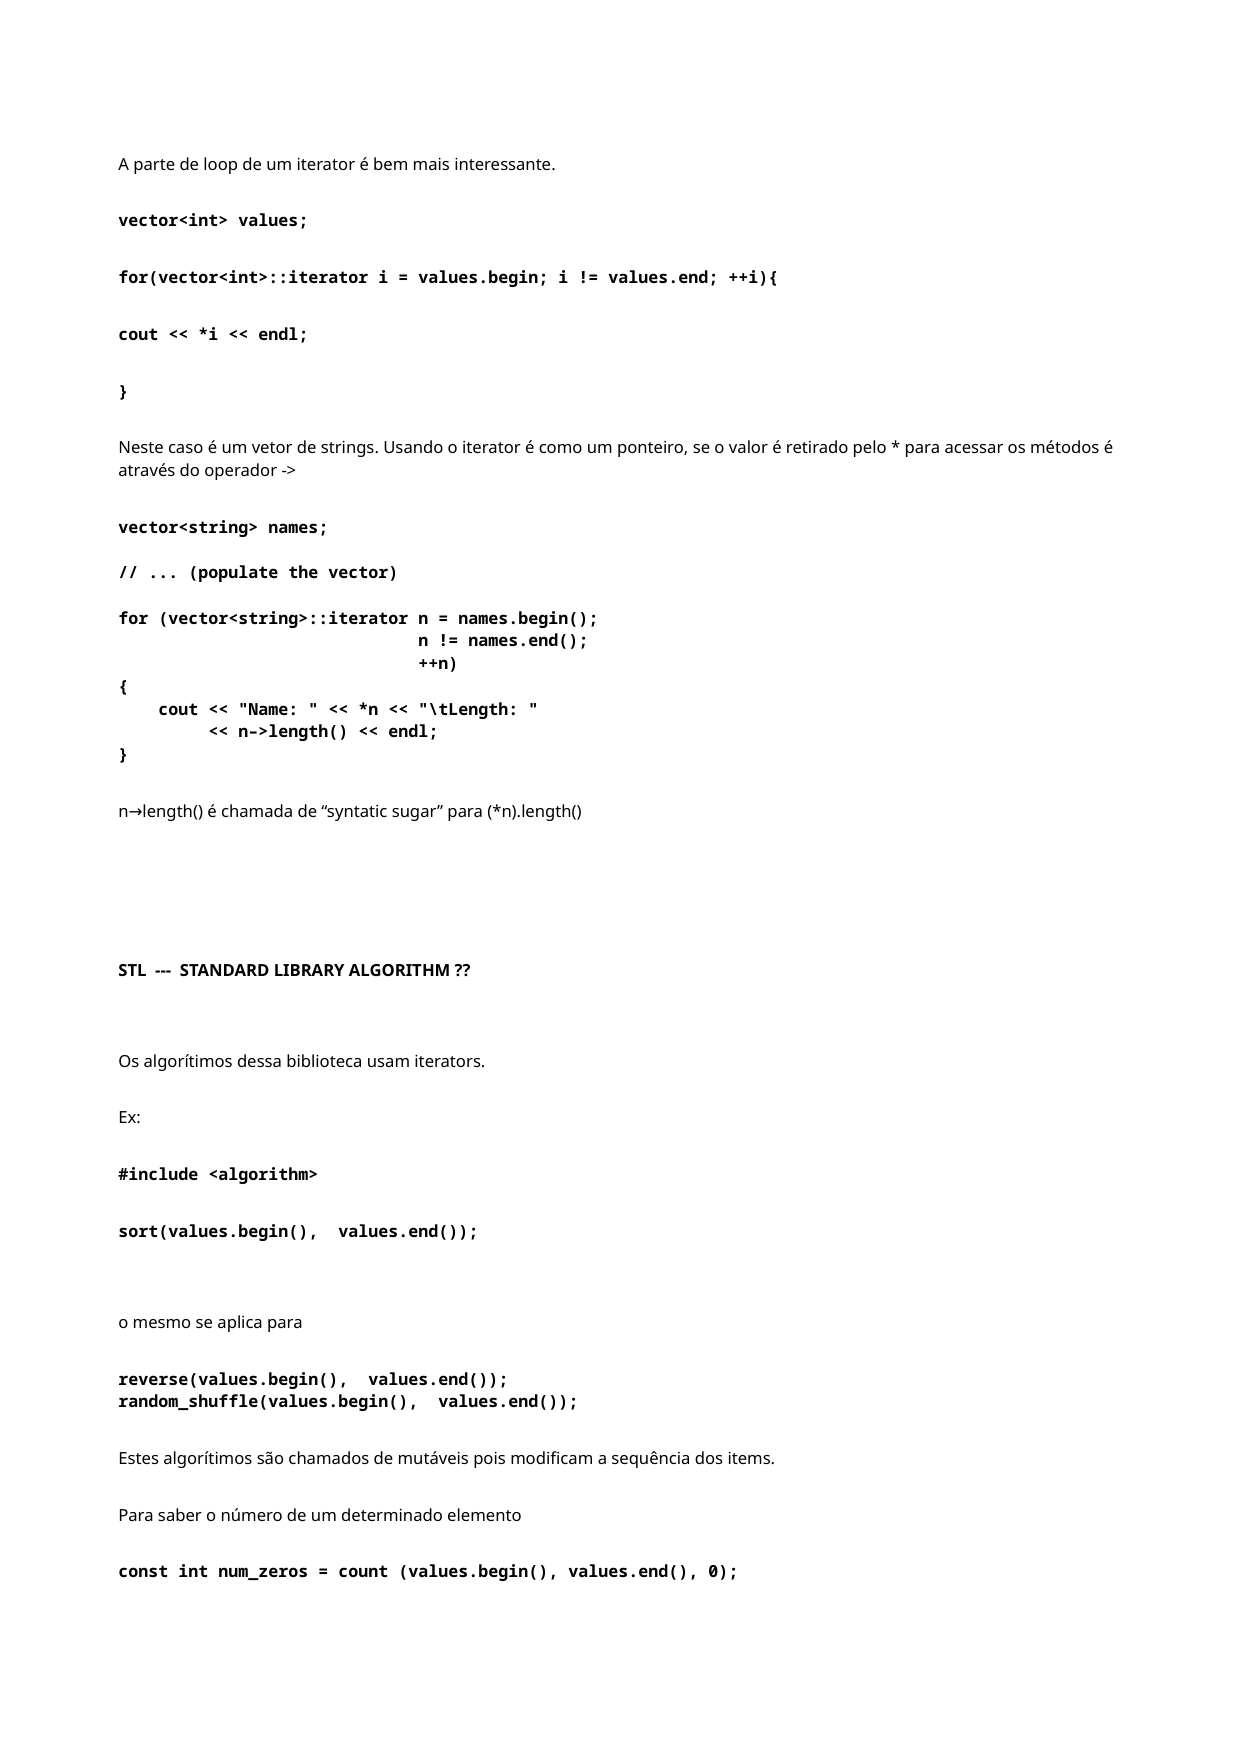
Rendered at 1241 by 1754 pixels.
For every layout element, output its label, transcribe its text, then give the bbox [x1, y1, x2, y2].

text Ex: [118, 1106, 1122, 1129]
text STL --- STANDARD LIBRARY ALGORITHM ?? [118, 958, 1122, 981]
text random_shuffle(values.begin(), values.end()); [118, 1390, 1122, 1412]
text sort(values.begin(), values.end()); [118, 1219, 1122, 1242]
text Estes algorítimos são chamados de mutáveis pois modificam a sequência dos items. [118, 1447, 1122, 1469]
text reverse(values.begin(), values.end()); [118, 1367, 1122, 1390]
text vector<string> names; // ... (populate the vector) for (vector<string>::iterator n = names.begin(); n != names.end(); ++n) { cout << "Name: " << *n << "\tLength: " << n–>length() << endl; } [118, 516, 1122, 765]
text #include <algorithm> [118, 1163, 1122, 1185]
text A parte de loop de um iterator é bem mais interessante. [118, 152, 1122, 175]
text cout << *i << endl; [118, 322, 1122, 345]
text Para saber o número de um determinado elemento [118, 1503, 1122, 1526]
text Neste caso é um vetor de strings. Usando o iterator é como um ponteiro, se o valor é retirado pelo * para acessar os métodos é através do operador -> [118, 436, 1122, 481]
text Os algorítimos dessa biblioteca usam iterators. [118, 1049, 1122, 1072]
text } [118, 379, 1122, 402]
text o mesmo se aplica para [118, 1310, 1122, 1333]
text for(vector<int>::iterator i = values.begin; i != values.end; ++i){ [118, 266, 1122, 288]
text n→length() é chamada de “syntatic sugar” para (*n).length() [118, 799, 1122, 822]
text vector<int> values; [118, 209, 1122, 232]
text const int num_zeros = count (values.begin(), values.end(), 0); [118, 1560, 1122, 1583]
